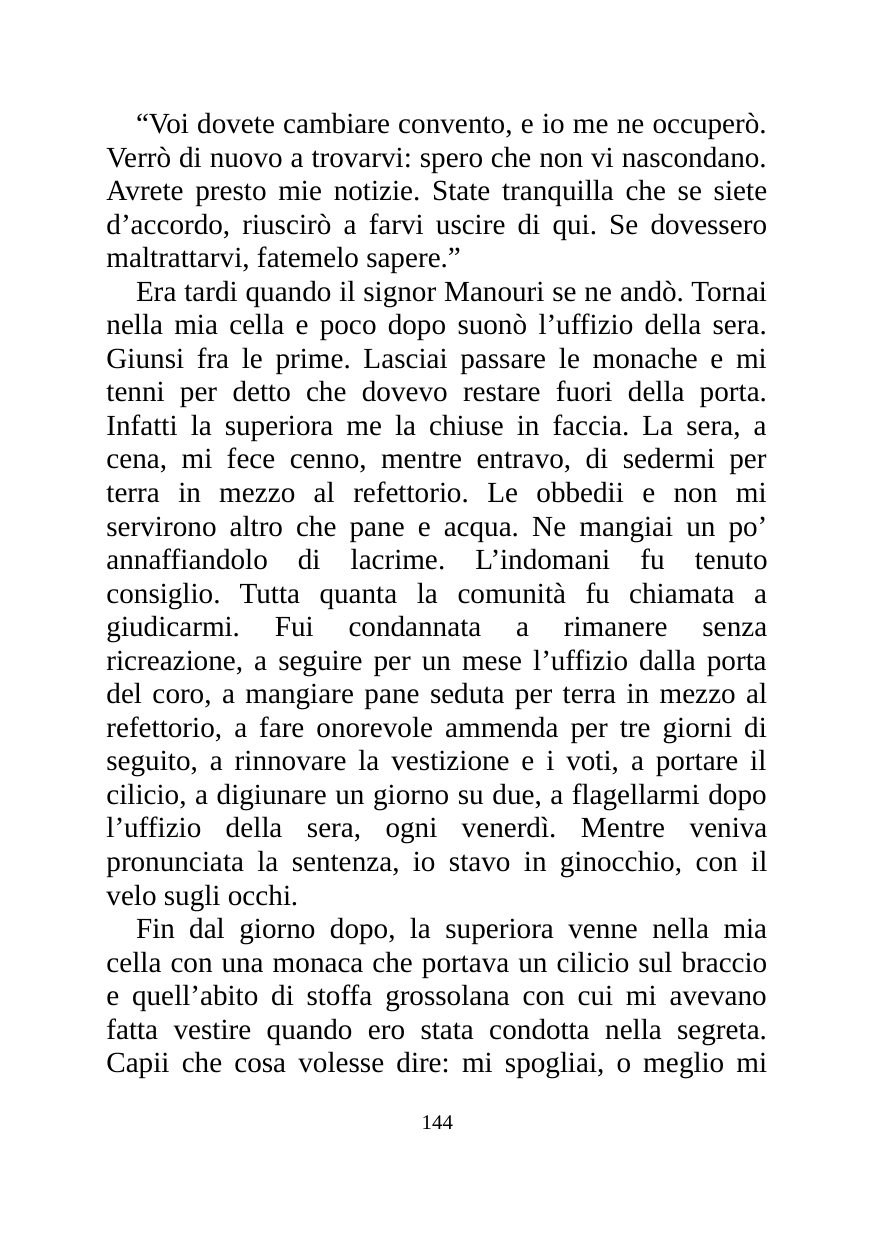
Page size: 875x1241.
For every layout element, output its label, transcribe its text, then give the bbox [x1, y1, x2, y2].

text Era tardi quando il signor Manouri se ne andò. Tornai nella mia cella e poco dopo suonò l’uffizio della sera. Giunsi fra le prime. Lasciai passare le monache e mi tenni per detto che dovevo restare fuori della porta. Infatti la superiora me la chiuse in faccia. La sera, a cena, mi fece cenno, mentre entravo, di sedermi per terra in mezzo al refettorio. Le obbedii e non mi servirono altro che pane e acqua. Ne mangiai un po’ annaffiandolo di lacrime. L’indomani fu tenuto consiglio. Tutta quanta la comunità fu chiamata a giudicarmi. Fui condannata a rimanere senza ricreazione, a seguire per un mese l’uffizio dalla porta del coro, a mangiare pane seduta per terra in mezzo al refettorio, a fare onorevole ammenda per tre giorni di seguito, a rinnovare la vestizione e i voti, a portare il cilicio, a digiunare un giorno su due, a flagellarmi dopo l’uffizio della sera, ogni venerdì. Mentre veniva pronunciata la sentenza, io stavo in ginocchio, con il velo sugli occhi. [106, 274, 768, 911]
text “Voi dovete cambiare convento, e io me ne occuperò. Verrò di nuovo a trovarvi: spero che non vi nascondano. Avrete presto mie notizie. State tranquilla che se siete d’accordo, riuscirò a farvi uscire di qui. Se dovessero maltrattarvi, fatemelo sapere.” [106, 106, 768, 274]
text Fin dal giorno dopo, la superiora venne nella mia cella con una monaca che portava un cilicio sul braccio e quell’abito di stoffa grossolana con cui mi avevano fatta vestire quando ero stata condotta nella segreta. Capii che cosa volesse dire: mi spogliai, o meglio mi [106, 911, 768, 1079]
